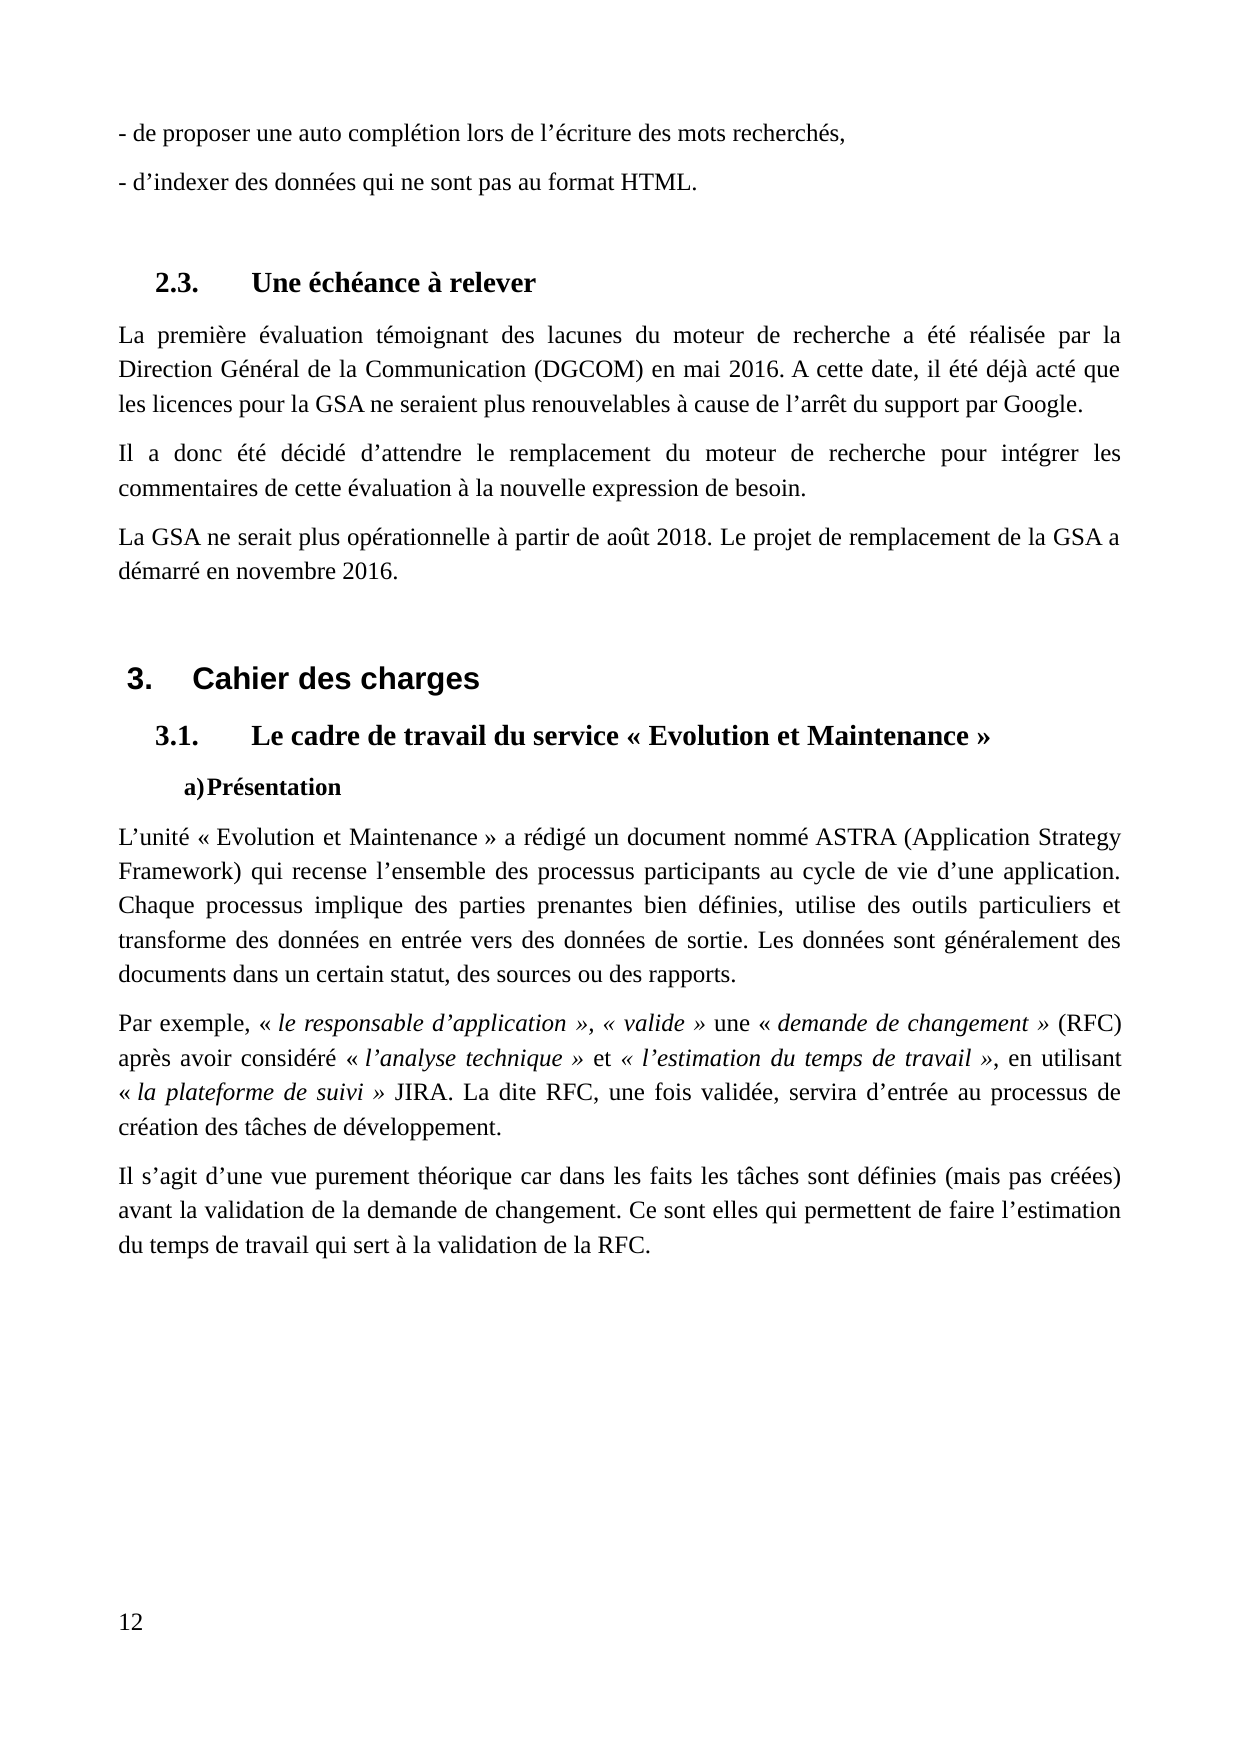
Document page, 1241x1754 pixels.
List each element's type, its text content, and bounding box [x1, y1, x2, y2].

text - de proposer une auto complétion lors de l’écriture des mots recherchés, [118, 118, 1122, 147]
subtitle Présentation [177, 772, 1122, 801]
text La GSA ne serait plus opérationnelle à partir de août 2018. Le projet de remplacement de la GSA a démarré en novembre 2016. [118, 522, 1122, 585]
subtitle Cahier des charges [118, 660, 1122, 696]
text La première évaluation témoignant des lacunes du moteur de recherche a été réalisée par la Direction Général de la Communication (DGCOM) en mai 2016. A cette date, il été déjà acté que les licences pour la GSA ne seraient plus renouvelables à cause de l’arrêt du support par Google. [118, 320, 1122, 418]
subtitle Une échéance à relever [148, 265, 1122, 299]
subtitle Le cadre de travail du service « Evolution et Maintenance » [148, 718, 1122, 751]
text Il s’agit d’une vue purement théorique car dans les faits les tâches sont définies (mais pas créées) avant la validation de la demande de changement. Ce sont elles qui permettent de faire l’estimation du temps de travail qui sert à la validation de la RFC. [118, 1161, 1122, 1259]
text Il a donc été décidé d’attendre le remplacement du moteur de recherche pour intégrer les commentaires de cette évaluation à la nouvelle expression de besoin. [118, 438, 1122, 501]
text Par exemple, « le responsable d’application », « valide » une « demande de changement » (RFC) après avoir considéré « l’analyse technique » et « l’estimation du temps de travail », en utilisant « la plateforme de suivi » JIRA. La dite RFC, une fois validée, servira d’entrée au processus de création des tâches de développement. [118, 1008, 1122, 1141]
text L’unité « Evolution et Maintenance » a rédigé un document nommé ASTRA (Application Strategy Framework) qui recense l’ensemble des processus participants au cycle de vie d’une application. Chaque processus implique des parties prenantes bien définies, utilise des outils particuliers et transforme des données en entrée vers des données de sortie. Les données sont généralement des documents dans un certain statut, des sources ou des rapports. [118, 822, 1122, 988]
text - d’indexer des données qui ne sont pas au format HTML. [118, 167, 1122, 196]
